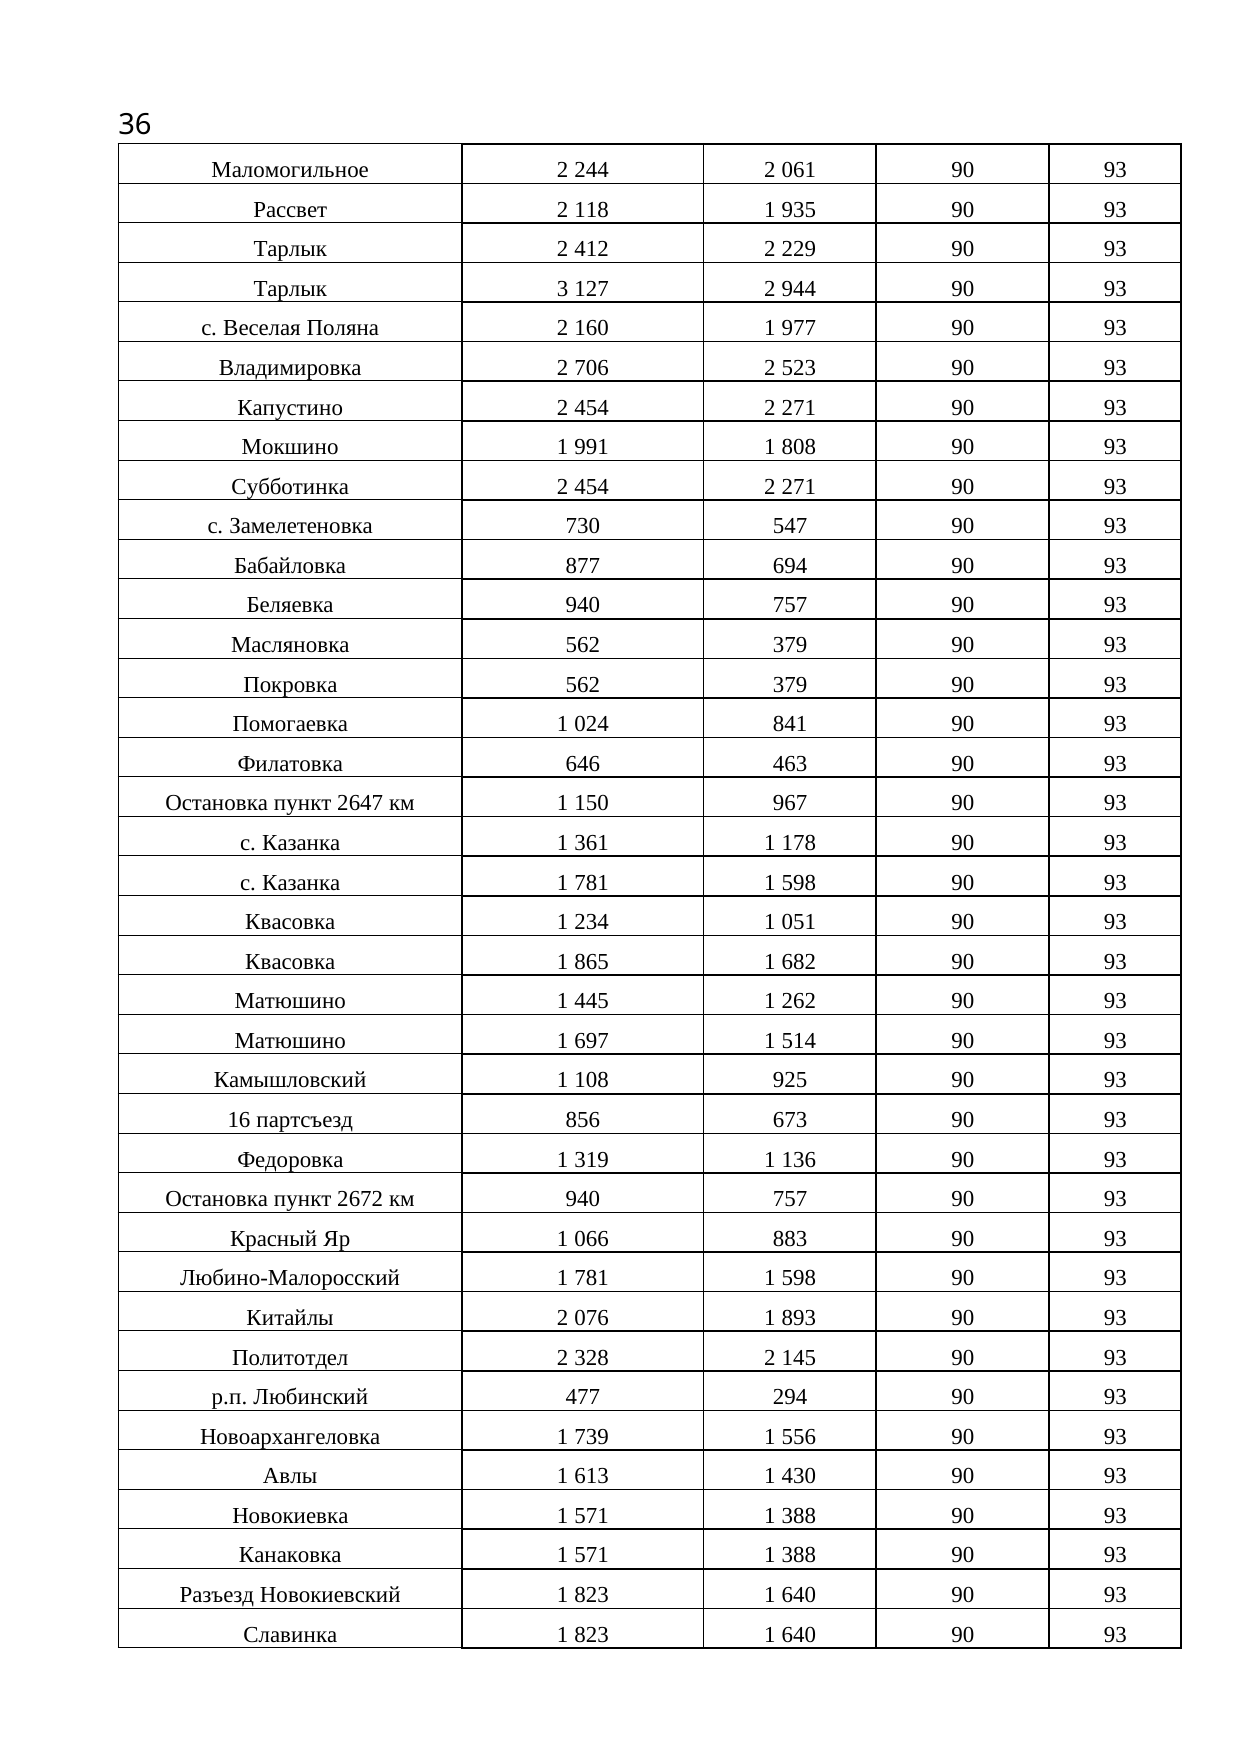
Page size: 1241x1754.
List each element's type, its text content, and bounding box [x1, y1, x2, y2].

table_cell Тарлык [119, 223, 461, 262]
table_cell 93 [1050, 342, 1180, 380]
table_cell Новоархангеловка [119, 1411, 461, 1449]
table_cell 90 [877, 817, 1048, 855]
table_cell Славинка [119, 1609, 461, 1647]
table_cell 940 [463, 1174, 703, 1212]
table_cell 93 [1050, 303, 1180, 341]
table_cell 90 [877, 1055, 1048, 1093]
table_cell 1 066 [463, 1213, 703, 1251]
table_cell 93 [1050, 1372, 1180, 1409]
table_cell Беляевка [119, 579, 461, 618]
table_cell Остановка пункт 2647 км [119, 777, 461, 816]
table_cell 90 [877, 224, 1048, 262]
table_cell 90 [877, 1134, 1048, 1172]
table_cell 90 [877, 580, 1048, 618]
table_cell 1 640 [704, 1609, 875, 1647]
table_cell 2 328 [463, 1332, 703, 1370]
table_cell 1 781 [463, 857, 703, 895]
table_cell 90 [877, 738, 1048, 776]
table_cell 93 [1050, 1134, 1180, 1172]
table_cell 1 865 [463, 936, 703, 974]
table_cell 93 [1050, 184, 1180, 222]
table_cell Масляновка [119, 619, 461, 657]
table_cell 2 944 [704, 263, 875, 301]
table_cell с. Веселая Поляна [119, 302, 461, 341]
table_cell 90 [877, 1174, 1048, 1212]
table_cell Канаковка [119, 1529, 461, 1568]
table_cell 1 613 [463, 1451, 703, 1489]
table_cell 93 [1050, 1213, 1180, 1251]
table_cell 90 [877, 1213, 1048, 1251]
table_cell 1 823 [463, 1609, 703, 1647]
table_cell 93 [1050, 1015, 1180, 1053]
table_cell 93 [1050, 263, 1180, 301]
table_cell 1 108 [463, 1055, 703, 1093]
table_cell Любино-Малоросский [119, 1252, 461, 1291]
table_cell 1 051 [704, 897, 875, 934]
table_cell 967 [704, 778, 875, 816]
table_cell 90 [877, 303, 1048, 341]
table_cell 646 [463, 738, 703, 776]
table_cell 90 [877, 620, 1048, 657]
table_cell 1 136 [704, 1134, 875, 1172]
table_cell 562 [463, 659, 703, 697]
table_cell 93 [1050, 1411, 1180, 1449]
table_cell Политотдел [119, 1331, 461, 1370]
table_cell Авлы [119, 1450, 461, 1489]
table_cell 841 [704, 699, 875, 737]
table_cell 925 [704, 1055, 875, 1093]
table_cell 1 319 [463, 1134, 703, 1172]
table_cell 2 271 [704, 382, 875, 420]
table_cell 1 571 [463, 1530, 703, 1568]
table_cell 1 445 [463, 976, 703, 1014]
table_cell 2 118 [463, 184, 703, 222]
table_cell 90 [877, 699, 1048, 737]
table_cell 93 [1050, 1253, 1180, 1291]
table_cell 93 [1050, 976, 1180, 1014]
table_cell 93 [1050, 382, 1180, 420]
table_cell 3 127 [463, 263, 703, 301]
table_cell 562 [463, 620, 703, 657]
table_cell 93 [1050, 857, 1180, 895]
table_cell 16 партсъезд [119, 1094, 461, 1132]
table_cell Капустино [119, 381, 461, 420]
table_cell Остановка пункт 2672 км [119, 1173, 461, 1212]
table_cell 93 [1050, 1609, 1180, 1647]
table_cell 2 229 [704, 224, 875, 262]
table_cell 90 [877, 540, 1048, 578]
table_cell 757 [704, 580, 875, 618]
table_cell Помогаевка [119, 698, 461, 737]
table_cell 90 [877, 778, 1048, 816]
table_cell 90 [877, 1292, 1048, 1330]
table_cell 93 [1050, 778, 1180, 816]
table_cell 1 991 [463, 422, 703, 459]
table_cell 2 271 [704, 461, 875, 499]
table_cell 93 [1050, 1451, 1180, 1489]
table_cell с. Казанка [119, 856, 461, 895]
table_cell 1 514 [704, 1015, 875, 1053]
table_cell 2 061 [704, 145, 875, 182]
table_cell 2 412 [463, 224, 703, 262]
table_cell 477 [463, 1372, 703, 1409]
table_cell 90 [877, 1015, 1048, 1053]
table_cell 379 [704, 620, 875, 657]
table_cell 90 [877, 897, 1048, 934]
table_cell 93 [1050, 501, 1180, 539]
table_cell 93 [1050, 738, 1180, 776]
table_cell 90 [877, 659, 1048, 697]
table_cell Тарлык [119, 263, 461, 301]
table_cell 2 454 [463, 461, 703, 499]
table_cell 93 [1050, 1055, 1180, 1093]
table_cell 379 [704, 659, 875, 697]
table_cell Красный Яр [119, 1213, 461, 1251]
table_cell 90 [877, 1530, 1048, 1568]
table_cell 883 [704, 1213, 875, 1251]
table_cell Разъезд Новокиевский [119, 1569, 461, 1607]
table_cell 93 [1050, 540, 1180, 578]
table_cell 2 454 [463, 382, 703, 420]
table_cell р.п. Любинский [119, 1371, 461, 1409]
table_cell 1 893 [704, 1292, 875, 1330]
table_cell 1 178 [704, 817, 875, 855]
table_cell 673 [704, 1095, 875, 1132]
table_cell 757 [704, 1174, 875, 1212]
table_cell Квасовка [119, 936, 461, 974]
table_cell 90 [877, 1332, 1048, 1370]
table_cell 90 [877, 1570, 1048, 1607]
table_cell 93 [1050, 224, 1180, 262]
table_cell 90 [877, 1411, 1048, 1449]
table_cell 1 682 [704, 936, 875, 974]
table_cell 93 [1050, 1530, 1180, 1568]
table_cell Квасовка [119, 896, 461, 934]
table_cell 90 [877, 1490, 1048, 1528]
table_cell 90 [877, 1609, 1048, 1647]
table_cell 1 430 [704, 1451, 875, 1489]
table_cell 1 571 [463, 1490, 703, 1528]
table_cell 90 [877, 263, 1048, 301]
table_cell 1 024 [463, 699, 703, 737]
table_cell Филатовка [119, 738, 461, 776]
table_cell 90 [877, 1372, 1048, 1409]
table_cell 1 388 [704, 1530, 875, 1568]
table_cell 93 [1050, 1570, 1180, 1607]
table_cell 93 [1050, 1292, 1180, 1330]
table_cell 730 [463, 501, 703, 539]
table_cell 463 [704, 738, 875, 776]
table_cell 93 [1050, 1174, 1180, 1212]
table_cell 1 739 [463, 1411, 703, 1449]
table_cell 93 [1050, 580, 1180, 618]
table_cell 1 556 [704, 1411, 875, 1449]
table_cell 93 [1050, 897, 1180, 934]
table_cell с. Казанка [119, 817, 461, 855]
table_cell Мокшино [119, 421, 461, 459]
table_cell 90 [877, 501, 1048, 539]
table_cell 93 [1050, 699, 1180, 737]
table_cell 1 935 [704, 184, 875, 222]
table_cell 93 [1050, 145, 1180, 182]
table_cell 1 640 [704, 1570, 875, 1607]
table_cell Федоровка [119, 1134, 461, 1172]
table_cell 90 [877, 382, 1048, 420]
table_cell с. Замелетеновка [119, 500, 461, 539]
table_cell 877 [463, 540, 703, 578]
table_cell 93 [1050, 1095, 1180, 1132]
table_cell 90 [877, 461, 1048, 499]
table_cell 940 [463, 580, 703, 618]
table_cell Маломогильное [119, 144, 461, 182]
table_cell 90 [877, 145, 1048, 182]
table_cell 2 706 [463, 342, 703, 380]
table_cell 93 [1050, 659, 1180, 697]
table_cell 547 [704, 501, 875, 539]
table_cell 294 [704, 1372, 875, 1409]
table_cell 1 781 [463, 1253, 703, 1291]
table_cell 2 145 [704, 1332, 875, 1370]
table_cell 1 808 [704, 422, 875, 459]
table_cell 90 [877, 976, 1048, 1014]
table_cell 1 977 [704, 303, 875, 341]
table_cell Камышловский [119, 1054, 461, 1093]
table_cell 1 388 [704, 1490, 875, 1528]
table_cell 93 [1050, 1332, 1180, 1370]
table_cell 90 [877, 1451, 1048, 1489]
table_cell 93 [1050, 1490, 1180, 1528]
table_cell Покровка [119, 659, 461, 697]
table_cell 1 150 [463, 778, 703, 816]
table_cell 1 598 [704, 1253, 875, 1291]
table_cell 1 234 [463, 897, 703, 934]
table_cell 90 [877, 1095, 1048, 1132]
table_cell 93 [1050, 936, 1180, 974]
table_cell Рассвет [119, 184, 461, 222]
table_cell Владимировка [119, 342, 461, 380]
table_cell 856 [463, 1095, 703, 1132]
table_cell 93 [1050, 461, 1180, 499]
table_cell 2 076 [463, 1292, 703, 1330]
table_cell Новокиевка [119, 1490, 461, 1528]
table_cell 90 [877, 184, 1048, 222]
table_cell Субботинка [119, 461, 461, 499]
table_cell Матюшино [119, 975, 461, 1014]
table_cell 90 [877, 422, 1048, 459]
table_cell 694 [704, 540, 875, 578]
table_cell 90 [877, 936, 1048, 974]
table_cell 2 160 [463, 303, 703, 341]
table_cell 90 [877, 1253, 1048, 1291]
table_cell 90 [877, 342, 1048, 380]
table_cell Бабайловка [119, 540, 461, 578]
table_cell 93 [1050, 422, 1180, 459]
table_cell 2 244 [463, 145, 703, 182]
table_cell 1 598 [704, 857, 875, 895]
table_cell 93 [1050, 817, 1180, 855]
table_cell 1 361 [463, 817, 703, 855]
table_cell 93 [1050, 620, 1180, 657]
table_cell 1 262 [704, 976, 875, 1014]
table_cell 1 823 [463, 1570, 703, 1607]
table_cell 90 [877, 857, 1048, 895]
table_cell Матюшино [119, 1015, 461, 1053]
table_cell 2 523 [704, 342, 875, 380]
table_cell Китайлы [119, 1292, 461, 1330]
table_cell 1 697 [463, 1015, 703, 1053]
